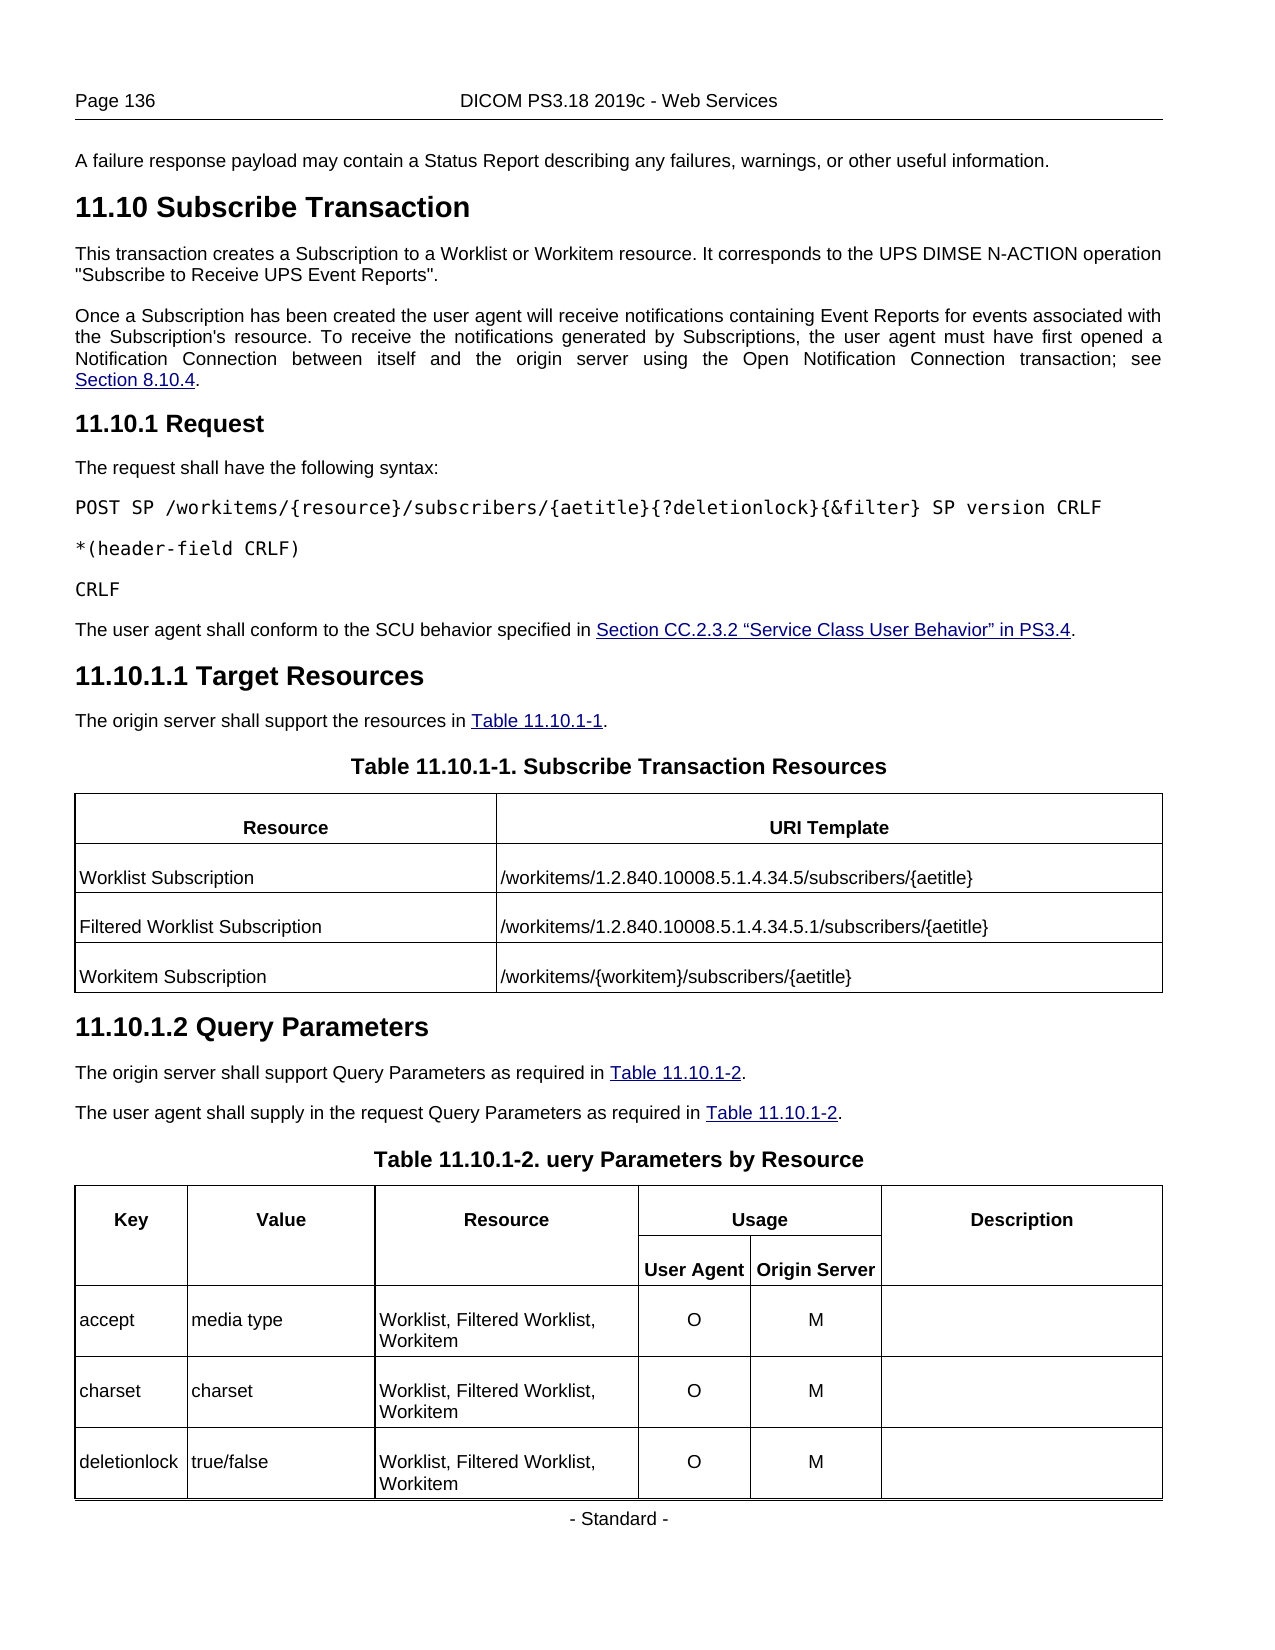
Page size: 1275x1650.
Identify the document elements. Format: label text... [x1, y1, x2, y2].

text *(header-field CRLF) [75, 538, 1162, 560]
table_cell Worklist Subscription [76, 844, 496, 892]
table_cell O [639, 1286, 750, 1356]
table_cell Filtered Worklist Subscription [76, 893, 496, 942]
text The origin server shall support Query Parameters as required in Table 11.10.1-2. [75, 1061, 1162, 1083]
text A failure response payload may contain a Status Report describing any failures, warnings, or other useful information. [75, 150, 1162, 172]
table_cell true/false [188, 1428, 374, 1498]
text Table 11.10.1-2. uery Parameters by Resource [75, 1146, 1162, 1172]
table_cell M [751, 1428, 881, 1498]
text The origin server shall support the resources in Table 11.10.1-1. [75, 709, 1162, 731]
table_cell O [639, 1357, 750, 1427]
text 11.10.1.2 Query Parameters [75, 1011, 1162, 1043]
table_cell Origin Server [751, 1236, 881, 1284]
table_cell Workitem Subscription [76, 943, 496, 992]
table_cell Worklist, Filtered Worklist, Workitem [376, 1357, 638, 1427]
table_cell Worklist, Filtered Worklist, Workitem [376, 1428, 638, 1498]
text The request shall have the following syntax: [75, 457, 1162, 478]
table_header Usage [639, 1186, 881, 1235]
table_cell /workitems/{workitem}/subscribers/{aetitle} [497, 943, 1162, 992]
table_cell deletionlock [76, 1428, 187, 1498]
table_header Resource [76, 794, 496, 843]
text 11.10.1.1 Target Resources [75, 659, 1162, 691]
text This transaction creates a Subscription to a Worklist or Workitem resource. It corresponds to the UPS DIMSE N-ACTION operation "Subscribe to Receive UPS Event Reports". [75, 243, 1162, 286]
text The user agent shall supply in the request Query Parameters as required in Table 11.10.1-2. [75, 1102, 1162, 1123]
table_cell M [751, 1286, 881, 1356]
table_cell /workitems/1.2.840.10008.5.1.4.34.5/subscribers/{aetitle} [497, 844, 1162, 892]
table_cell [882, 1428, 1162, 1498]
text The user agent shall conform to the SCU behavior specified in Section CC.2.3.2 “Service Class User Behavior” in PS3.4. [75, 619, 1162, 641]
table_header Resource [376, 1186, 638, 1284]
table_cell User Agent [639, 1236, 750, 1284]
table_cell Worklist, Filtered Worklist, Workitem [376, 1286, 638, 1356]
table_cell media type [188, 1286, 374, 1356]
text POST SP /workitems/{resource}/subscribers/{aetitle}{?deletionlock}{&filter} SP version CRLF [75, 497, 1162, 519]
table_header Key [76, 1186, 187, 1284]
table_header Description [882, 1186, 1162, 1284]
table_cell charset [188, 1357, 374, 1427]
table_cell [882, 1286, 1162, 1356]
table_cell O [639, 1428, 750, 1498]
table_cell charset [76, 1357, 187, 1427]
text Table 11.10.1-1. Subscribe Transaction Resources [75, 753, 1162, 779]
table_cell accept [76, 1286, 187, 1356]
table_cell /workitems/1.2.840.10008.5.1.4.34.5.1/subscribers/{aetitle} [497, 893, 1162, 942]
text Once a Subscription has been created the user agent will receive notifications containing Event Reports for events associated with the Subscription's resource. To receive the notifications generated by Subscriptions, the user agent must have first opened a Notification Connection between itself and the origin server using the Open Notification Connection transaction; see Section 8.10.4. [75, 304, 1162, 391]
text 11.10.1 Request [75, 409, 1162, 438]
table_cell [882, 1357, 1162, 1427]
table_header Value [188, 1186, 374, 1284]
table_header URI Template [497, 794, 1162, 843]
text 11.10 Subscribe Transaction [75, 190, 1162, 224]
text CRLF [75, 578, 1162, 600]
table_cell M [751, 1357, 881, 1427]
